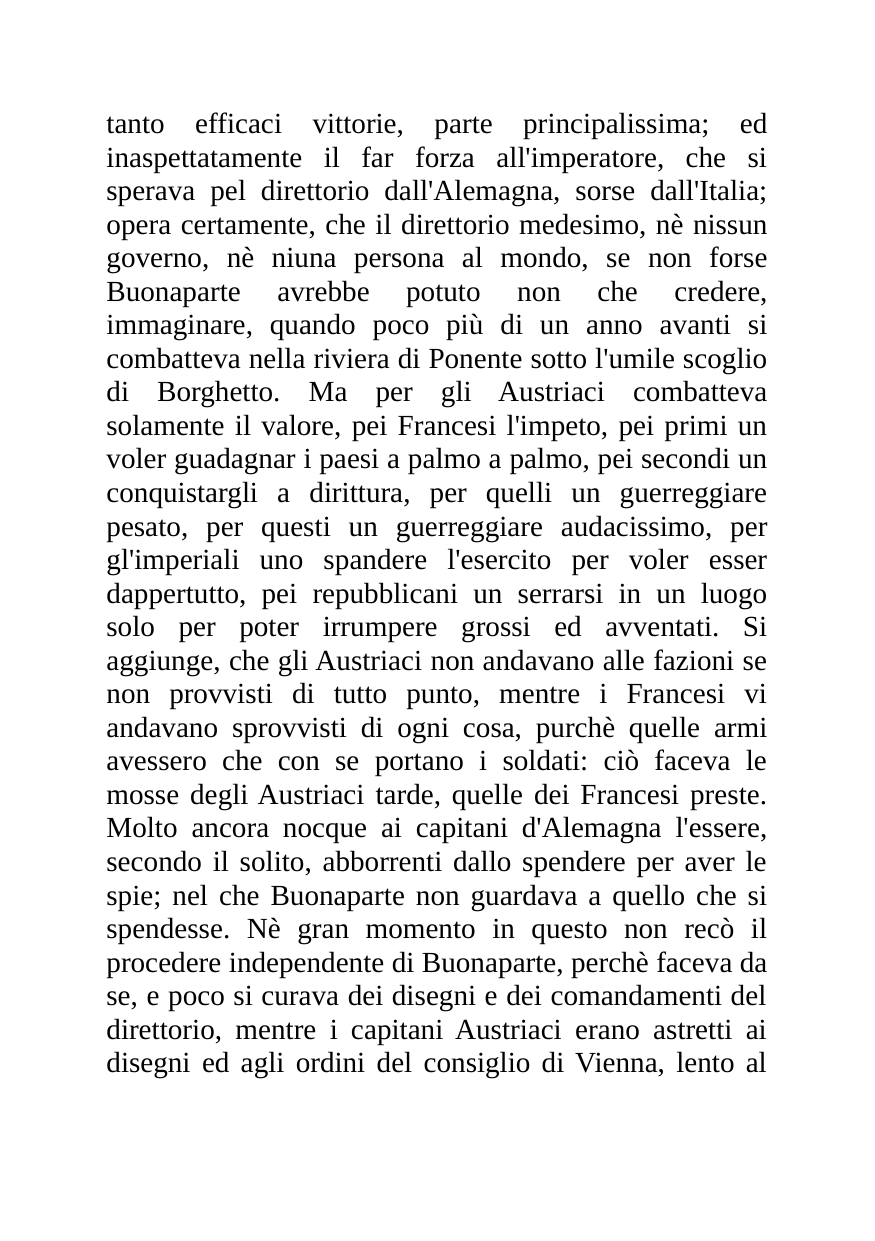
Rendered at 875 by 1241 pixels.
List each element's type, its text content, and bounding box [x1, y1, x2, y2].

text tanto efficaci vittorie, parte principalissima; ed inaspettatamente il far forza all'imperatore, che si sperava pel direttorio dall'Alemagna, sorse dall'Italia; opera certamente, che il direttorio medesimo, nè nissun governo, nè niuna persona al mondo, se non forse Buonaparte avrebbe potuto non che credere, immaginare, quando poco più di un anno avanti si combatteva nella riviera di Ponente sotto l'umile scoglio di Borghetto. Ma per gli Austriaci combatteva solamente il valore, pei Francesi l'impeto, pei primi un voler guadagnar i paesi a palmo a palmo, pei secondi un conquistargli a dirittura, per quelli un guerreggiare pesato, per questi un guerreggiare audacissimo, per gl'imperiali uno spandere l'esercito per voler esser dappertutto, pei repubblicani un serrarsi in un luogo solo per poter irrumpere grossi ed avventati. Si aggiunge, che gli Austriaci non andavano alle fazioni se non provvisti di tutto punto, mentre i Francesi vi andavano sprovvisti di ogni cosa, purchè quelle armi avessero che con se portano i soldati: ciò faceva le mosse degli Austriaci tarde, quelle dei Francesi preste. Molto ancora nocque ai capitani d'Alemagna l'essere, secondo il solito, abborrenti dallo spendere per aver le spie; nel che Buonaparte non guardava a quello che si spendesse. Nè gran momento in questo non recò il procedere independente di Buonaparte, perchè faceva da se, e poco si curava dei disegni e dei comandamenti del direttorio, mentre i capitani Austriaci erano astretti ai disegni ed agli ordini del consiglio di Vienna, lento al [106, 106, 768, 1079]
